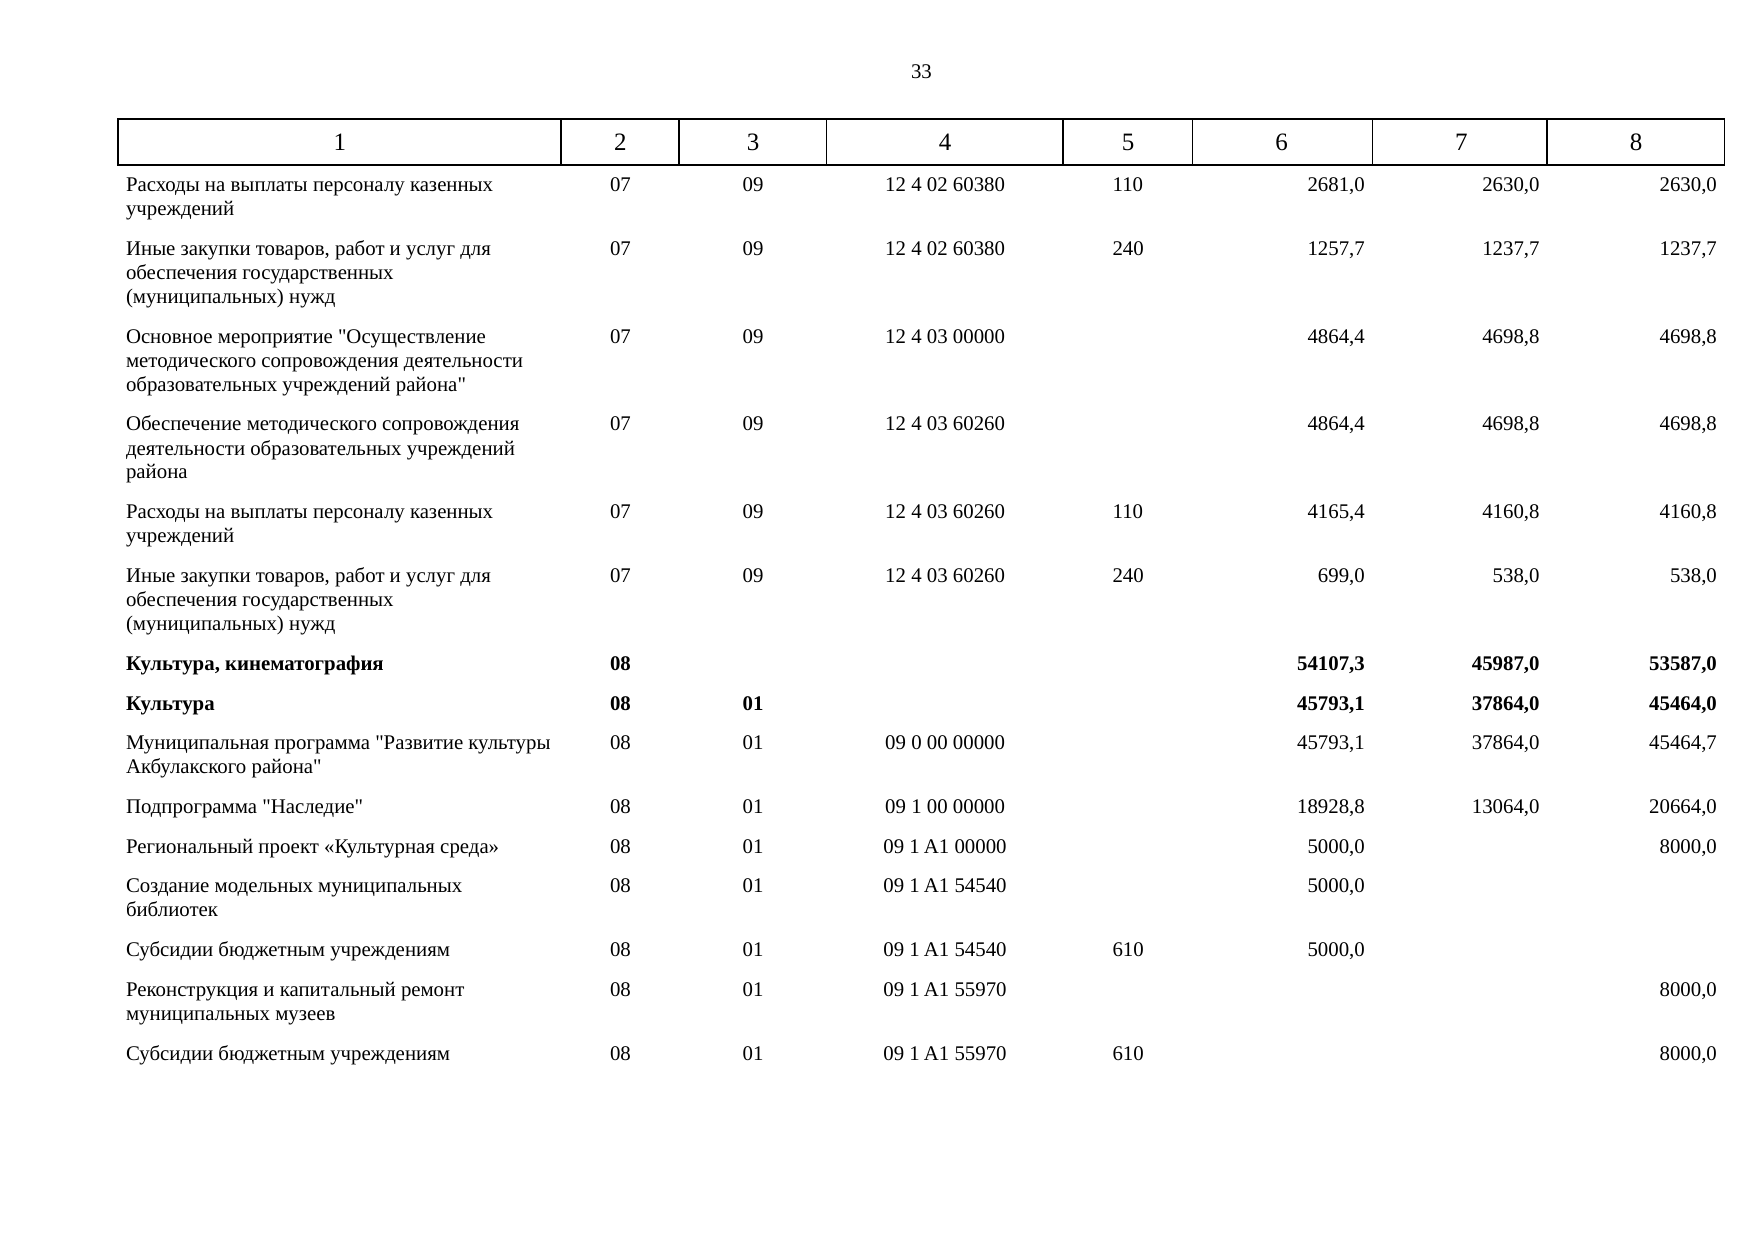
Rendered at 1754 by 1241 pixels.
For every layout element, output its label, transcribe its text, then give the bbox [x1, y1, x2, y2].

table_cell 07 [561, 555, 679, 643]
table_cell 01 [679, 826, 827, 865]
table_cell [827, 683, 1063, 722]
table_cell 5000,0 [1193, 929, 1372, 969]
table_cell 09 0 00 00000 [827, 722, 1063, 786]
table_header [1548, 120, 1724, 164]
table_cell Региональный проект «Культурная среда» [118, 826, 561, 865]
table_cell Культура [118, 683, 561, 722]
table_header [1064, 120, 1192, 164]
table_cell [1063, 786, 1193, 826]
table_header [1193, 120, 1372, 164]
table_cell 09 1 A1 00000 [827, 826, 1063, 865]
table_cell 13064,0 [1372, 786, 1547, 826]
table_cell [1193, 969, 1372, 1033]
table_cell 1257,7 [1193, 228, 1372, 316]
table_cell Подпрограмма "Наследие" [118, 786, 561, 826]
table_cell 12 4 03 60260 [827, 404, 1063, 491]
table_cell 37864,0 [1372, 683, 1547, 722]
table_cell Иные закупки товаров, работ и услуг для обеспечения государственных (муниципальных) нужд [118, 555, 561, 643]
table_cell 01 [679, 722, 827, 786]
table_header [1373, 120, 1546, 164]
table_cell 4698,8 [1547, 404, 1724, 491]
table_cell [1063, 643, 1193, 683]
table_cell 09 [679, 404, 827, 491]
table_cell 08 [561, 722, 679, 786]
table_cell 45464,7 [1547, 722, 1724, 786]
table_cell Реконструкция и капитальный ремонт муниципальных музеев [118, 969, 561, 1033]
table_cell 12 4 03 60260 [827, 555, 1063, 643]
table_cell 1237,7 [1372, 228, 1547, 316]
table_cell [1372, 865, 1547, 929]
table_cell 4864,4 [1193, 316, 1372, 403]
table_cell [1063, 865, 1193, 929]
table_cell [1063, 826, 1193, 865]
table_cell 09 [679, 555, 827, 643]
table_cell 07 [561, 316, 679, 403]
table_cell 53587,0 [1547, 643, 1724, 683]
table_cell Обеспечение методического сопровождения деятельности образовательных учреждений района [118, 404, 561, 491]
table_cell 4698,8 [1547, 316, 1724, 403]
table_cell [1372, 929, 1547, 969]
table_header 5 [1071, 128, 1185, 156]
table_cell 12 4 02 60380 [827, 228, 1063, 316]
table_cell 08 [561, 969, 679, 1033]
table_cell 538,0 [1372, 555, 1547, 643]
table_cell 09 1 00 00000 [827, 786, 1063, 826]
table_cell 08 [561, 786, 679, 826]
table_cell 4698,8 [1372, 316, 1547, 403]
table_cell 45793,1 [1193, 683, 1372, 722]
table_cell 1237,7 [1547, 228, 1724, 316]
table_cell 12 4 02 60380 [827, 166, 1063, 228]
table_header 4 [835, 128, 1055, 156]
table_header 2 [569, 128, 671, 156]
table_cell 37864,0 [1372, 722, 1547, 786]
table_cell Основное мероприятие "Осуществление методического сопровождения деятельности образовательных учреждений района" [118, 316, 561, 403]
table_cell 07 [561, 491, 679, 555]
table_header 3 [687, 128, 819, 156]
table_cell 110 [1063, 166, 1193, 228]
table_cell [1063, 404, 1193, 491]
table_cell 08 [561, 865, 679, 929]
table_cell 01 [679, 865, 827, 929]
table_cell [1547, 865, 1724, 929]
table_cell 09 [679, 166, 827, 228]
table_cell 54107,3 [1193, 643, 1372, 683]
table_cell 4160,8 [1372, 491, 1547, 555]
table_header 1 [126, 128, 553, 156]
table_cell Иные закупки товаров, работ и услуг для обеспечения государственных (муниципальных) нужд [118, 228, 561, 316]
table_cell [1063, 722, 1193, 786]
table_header [680, 120, 826, 164]
table_cell [1372, 969, 1547, 1033]
table_cell 01 [679, 786, 827, 826]
table_cell 09 [679, 491, 827, 555]
table_cell 08 [561, 683, 679, 722]
table_cell 09 1 A1 54540 [827, 929, 1063, 969]
table_cell [1372, 826, 1547, 865]
table_cell 610 [1063, 929, 1193, 969]
table_cell 45793,1 [1193, 722, 1372, 786]
table_cell 07 [561, 404, 679, 491]
table_header [562, 120, 678, 164]
table_cell 09 1 A1 55970 [827, 1033, 1063, 1072]
table_cell 4864,4 [1193, 404, 1372, 491]
table_cell 2630,0 [1372, 166, 1547, 228]
table_cell 8000,0 [1547, 826, 1724, 865]
table_cell 45464,0 [1547, 683, 1724, 722]
table_cell 240 [1063, 228, 1193, 316]
table_cell Расходы на выплаты персоналу казенных учреждений [118, 166, 561, 228]
table_cell 5000,0 [1193, 826, 1372, 865]
table_cell [679, 643, 827, 683]
table_cell [1063, 969, 1193, 1033]
table_cell 240 [1063, 555, 1193, 643]
table_cell Субсидии бюджетным учреждениям [118, 929, 561, 969]
table_cell 2681,0 [1193, 166, 1372, 228]
table_header 7 [1380, 128, 1542, 156]
table_cell 08 [561, 826, 679, 865]
table_cell 09 [679, 228, 827, 316]
table_cell Субсидии бюджетным учреждениям [118, 1033, 561, 1072]
table_cell 699,0 [1193, 555, 1372, 643]
table_cell 01 [679, 929, 827, 969]
table_cell [1372, 1033, 1547, 1072]
table_cell [1063, 683, 1193, 722]
table_cell Культура, кинематография [118, 643, 561, 683]
table_cell 09 1 A1 54540 [827, 865, 1063, 929]
table_cell 18928,8 [1193, 786, 1372, 826]
table_cell Расходы на выплаты персоналу казенных учреждений [118, 491, 561, 555]
table_header 6 [1201, 128, 1362, 156]
table_cell 07 [561, 166, 679, 228]
table_cell 45987,0 [1372, 643, 1547, 683]
table_cell Муниципальная программа "Развитие культуры Акбулакского района" [118, 722, 561, 786]
table_cell [1193, 1033, 1372, 1072]
table_cell 07 [561, 228, 679, 316]
table_cell 538,0 [1547, 555, 1724, 643]
table_cell 4698,8 [1372, 404, 1547, 491]
table_cell 4160,8 [1547, 491, 1724, 555]
table_header [119, 120, 560, 164]
table_cell Создание модельных муниципальных библиотек [118, 865, 561, 929]
table_cell 110 [1063, 491, 1193, 555]
table_cell [1547, 929, 1724, 969]
table_cell 08 [561, 1033, 679, 1072]
table_header 8 [1555, 128, 1716, 156]
table_cell 8000,0 [1547, 1033, 1724, 1072]
table_cell 20664,0 [1547, 786, 1724, 826]
table_cell 8000,0 [1547, 969, 1724, 1033]
table_cell 09 [679, 316, 827, 403]
table_cell 01 [679, 1033, 827, 1072]
table_cell 09 1 A1 55970 [827, 969, 1063, 1033]
table_cell 12 4 03 60260 [827, 491, 1063, 555]
table_cell 01 [679, 969, 827, 1033]
table_cell 2630,0 [1547, 166, 1724, 228]
table_cell 08 [561, 929, 679, 969]
table_cell 4165,4 [1193, 491, 1372, 555]
table_cell [1063, 316, 1193, 403]
table_cell 01 [679, 683, 827, 722]
table_cell 08 [561, 643, 679, 683]
table_cell 5000,0 [1193, 865, 1372, 929]
table_cell [827, 643, 1063, 683]
table_cell 610 [1063, 1033, 1193, 1072]
table_header [827, 120, 1062, 164]
table_cell 12 4 03 00000 [827, 316, 1063, 403]
